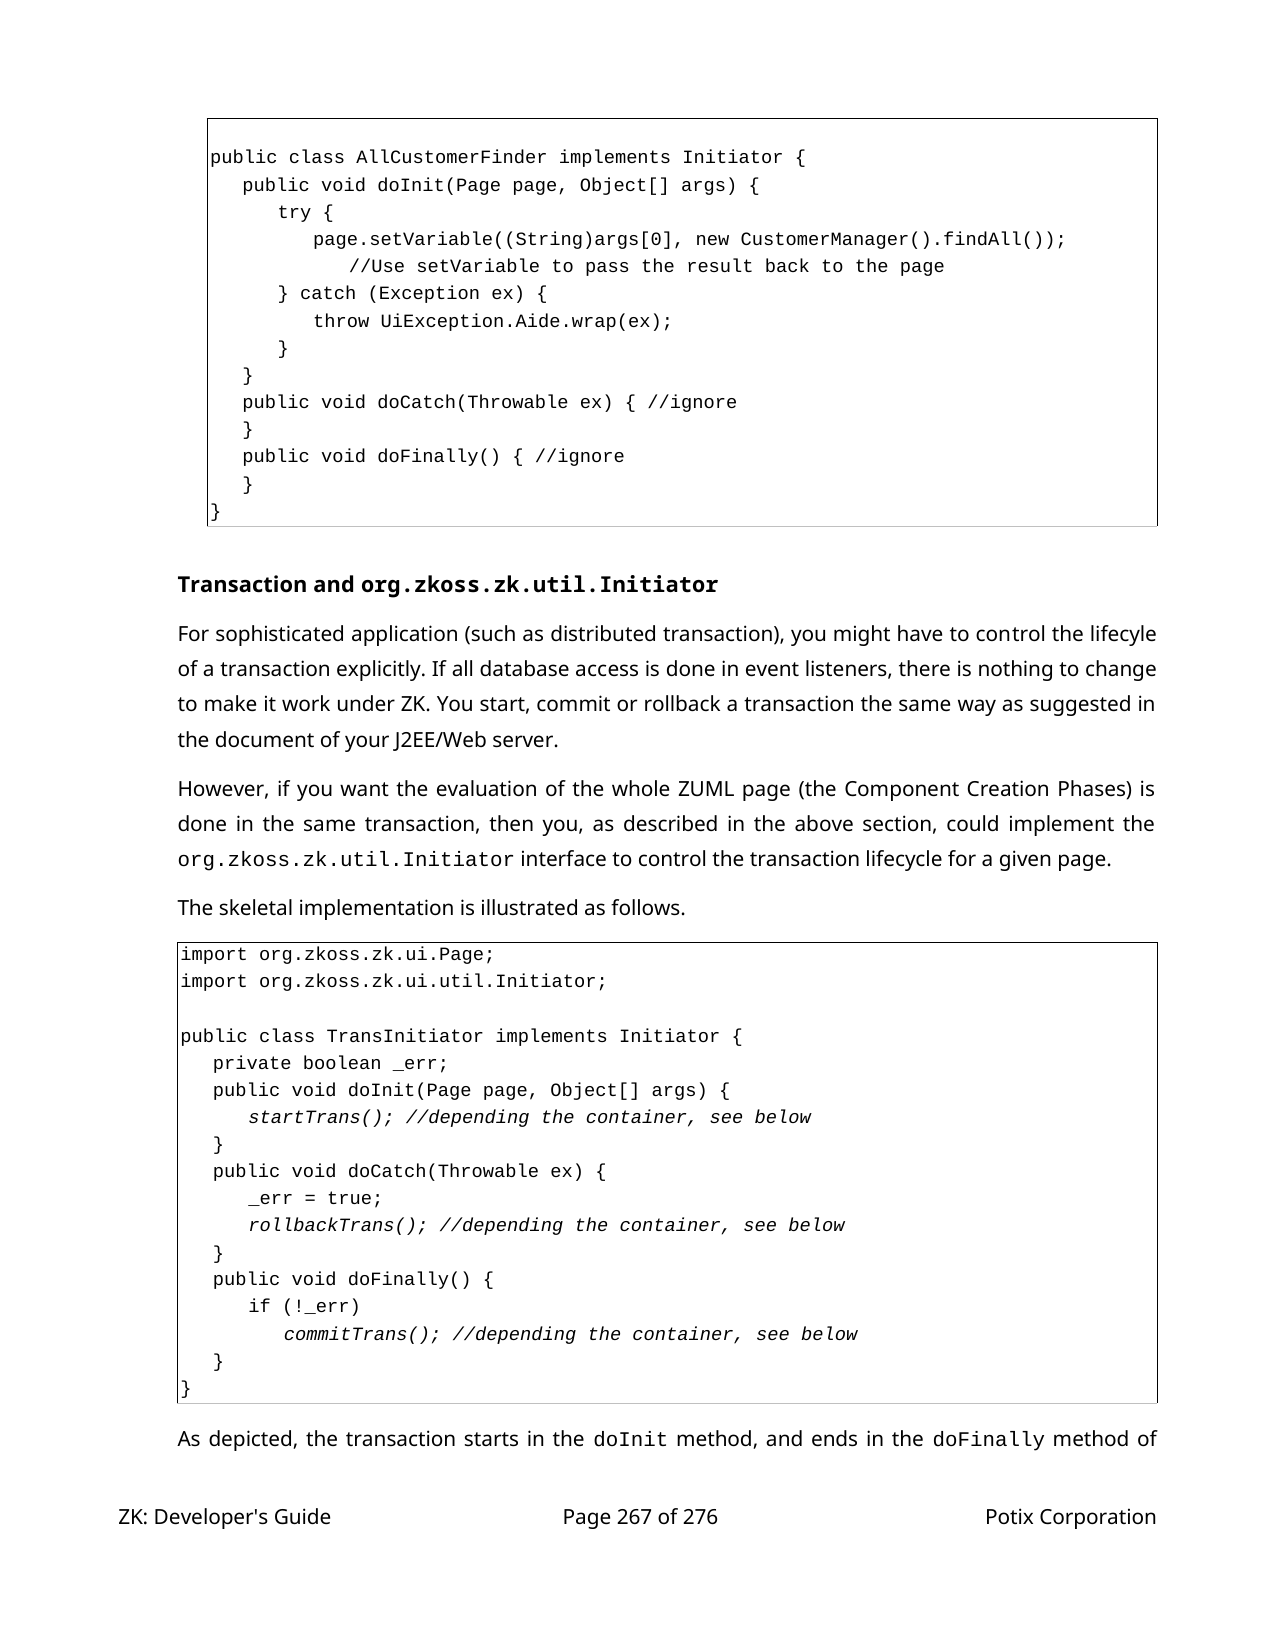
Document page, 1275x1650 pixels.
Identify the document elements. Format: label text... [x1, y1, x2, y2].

text As depicted, the transaction starts in the doInit method, and ends in the doFinally method of [177, 1424, 1157, 1452]
text throw UiException.Aide.wrap(ex); [208, 308, 1157, 333]
text public void doCatch(Throwable ex) { //ignore [208, 390, 1157, 414]
text public void doCatch(Throwable ex) { [178, 1159, 1157, 1183]
text public class TransInitiator implements Initiator { [178, 1024, 1157, 1048]
text public void doFinally() { //ignore [208, 444, 1157, 469]
text //Use setVariable to pass the result back to the page [208, 254, 1157, 278]
text private boolean _err; public void doInit(Page page, Object[] args) { [178, 1051, 1157, 1102]
text commitTrans(); //depending the container, see below [178, 1321, 1157, 1346]
text } [208, 499, 1157, 526]
text import org.zkoss.zk.ui.util.Initiator; [178, 969, 1157, 993]
text try { [208, 200, 1157, 224]
text } [208, 336, 1157, 360]
text } [178, 1132, 1157, 1156]
subtitle Transaction and org.zkoss.zk.util.Initiator [177, 568, 1157, 598]
text However, if you want the evaluation of the whole ZUML page (the Component Creation Phases) is done in the same transaction, then you, as described in the above section, could implement the org.zkoss.zk.util.Initiator interface to control the transaction lifecycle for a given page. [177, 774, 1157, 873]
text } [208, 472, 1157, 496]
text startTrans(); //depending the container, see below [178, 1104, 1157, 1129]
text import org.zkoss.zk.ui.Page; [178, 943, 1157, 966]
text public class AllCustomerFinder implements Initiator { [208, 145, 1157, 169]
text } catch (Exception ex) { [208, 281, 1157, 306]
text _err = true; [178, 1186, 1157, 1210]
text } [208, 363, 1157, 387]
text For sophisticated application (such as distributed transaction), you might have to control the lifecyle of a transaction explicitly. If all database access is done in event listeners, there is nothing to change to make it work under ZK. You start, commit or rollback a transaction the same way as suggested in the document of your J2EE/Web server. [177, 619, 1157, 753]
text rollbackTrans(); //depending the container, see below [178, 1213, 1157, 1238]
text page.setVariable((String)args[0], new CustomerManager().findAll()); [208, 227, 1157, 251]
text } [208, 417, 1157, 441]
text } [178, 1376, 1157, 1403]
text if (!_err) [178, 1294, 1157, 1318]
text } public void doFinally() { [178, 1241, 1157, 1291]
text The skeletal implementation is illustrated as follows. [177, 893, 1157, 921]
text public void doInit(Page page, Object[] args) { [208, 172, 1157, 197]
text } [178, 1349, 1157, 1373]
